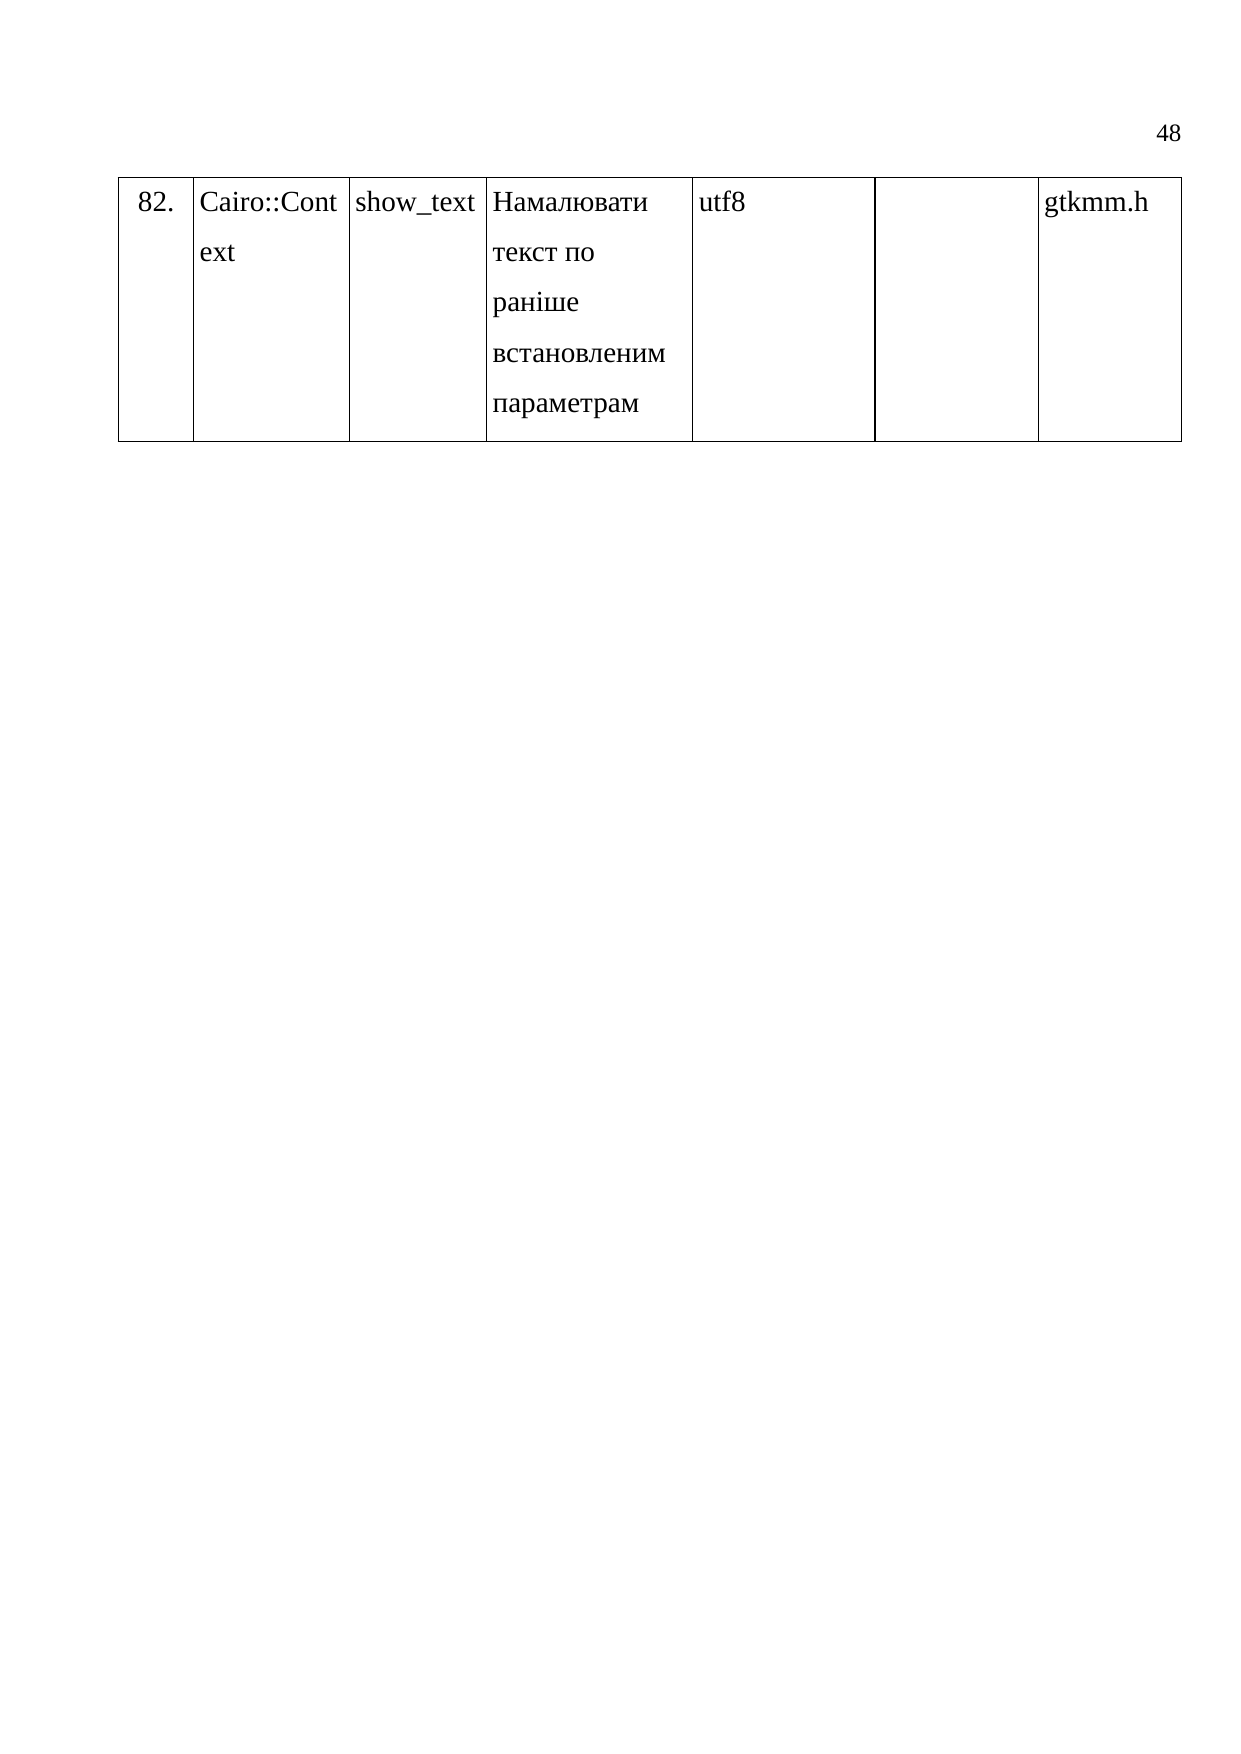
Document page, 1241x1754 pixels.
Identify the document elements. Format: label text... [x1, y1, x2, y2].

table_cell show_text [350, 178, 486, 441]
table_cell Намалювати текст по раніше встановленим параметрам [487, 178, 692, 441]
table_cell [876, 178, 1038, 441]
table_cell gtkmm.h [1039, 178, 1181, 441]
table_cell Cairo::Context [194, 178, 349, 441]
table_cell 82. [119, 178, 193, 441]
table_cell utf8 [693, 178, 874, 441]
